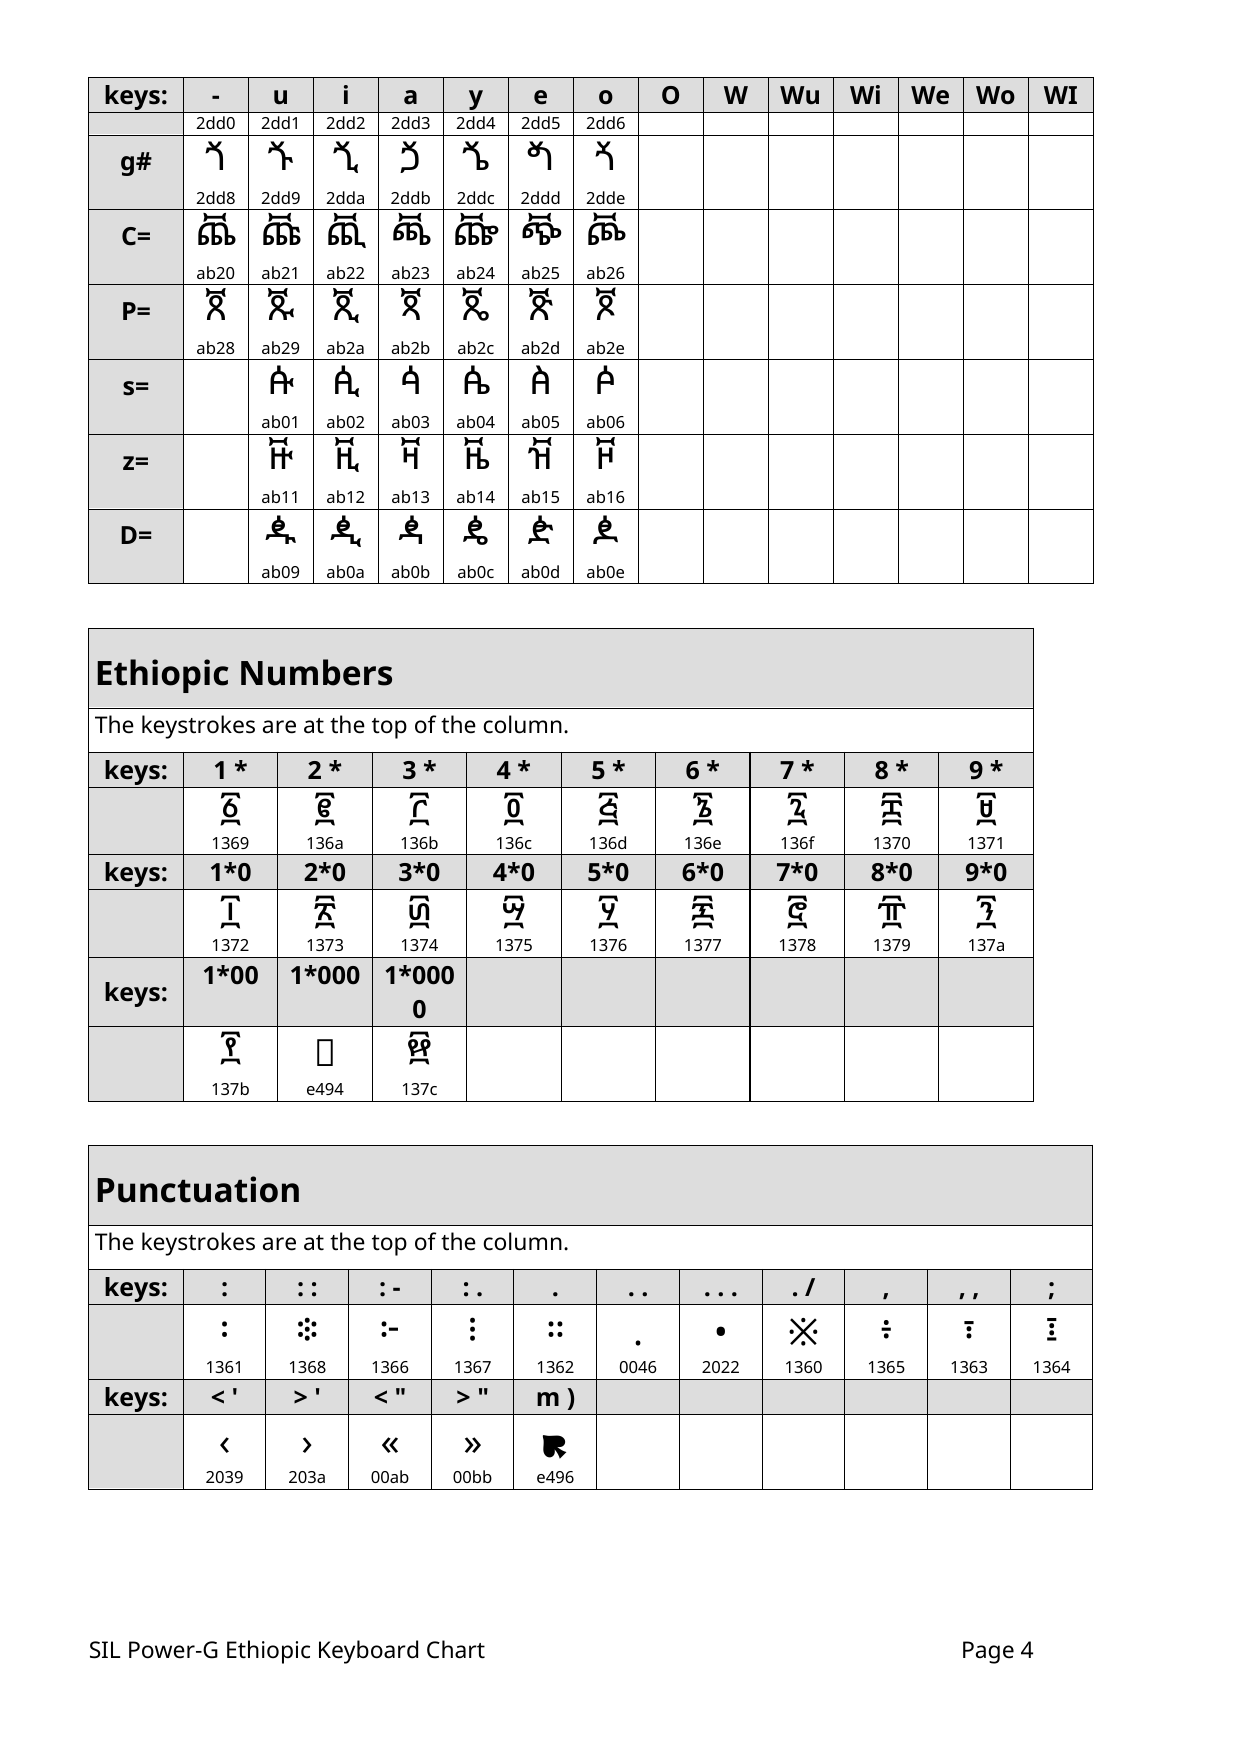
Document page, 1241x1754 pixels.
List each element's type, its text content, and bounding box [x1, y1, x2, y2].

table_cell [1029, 510, 1093, 561]
table_cell ꬨ [184, 285, 248, 336]
table_cell 4 * [467, 753, 561, 787]
table_cell . . . [680, 1270, 762, 1304]
table_cell [89, 890, 183, 934]
table_cell  [278, 1027, 372, 1078]
table_cell 1360 [763, 1356, 844, 1379]
table_cell 2dde [574, 187, 638, 209]
table_cell ab2e [574, 336, 638, 359]
table_cell e494 [278, 1078, 372, 1101]
table_cell 137a [939, 934, 1033, 957]
table_cell [89, 1466, 183, 1488]
table_cell ፹ [845, 890, 938, 934]
table_cell 137b [184, 1078, 277, 1101]
table_cell [89, 1078, 183, 1101]
table_cell [1029, 336, 1093, 359]
table_cell < ' [184, 1380, 265, 1414]
table_cell [184, 411, 248, 434]
table_cell [939, 958, 1033, 1026]
table_cell : . [432, 1270, 513, 1304]
table_cell [751, 1078, 844, 1101]
table_cell 1*00 [184, 958, 277, 1026]
table_cell ꬠ [184, 210, 248, 261]
table_cell D= [89, 510, 183, 561]
table_cell ፪ [278, 788, 372, 831]
table_cell [751, 1027, 844, 1078]
table_cell ab20 [184, 261, 248, 284]
table_cell ⷞ [574, 136, 638, 187]
table_cell ꬂ [314, 360, 378, 411]
table_header W [704, 78, 768, 112]
table_cell keys: [89, 958, 183, 1026]
table_cell ꬎ [574, 510, 638, 561]
table_cell ab2b [379, 336, 443, 359]
table_cell ꬣ [379, 210, 443, 261]
table_cell ab11 [249, 486, 313, 508]
table_cell [639, 187, 703, 209]
table_cell [680, 1466, 762, 1488]
table_header e [509, 78, 573, 112]
table_cell ፦ [349, 1305, 431, 1356]
table_cell ፻ [184, 1027, 277, 1078]
table_header keys: [89, 78, 183, 112]
table_cell [562, 1078, 655, 1101]
table_cell [1029, 113, 1093, 134]
table_cell ab03 [379, 411, 443, 434]
table_cell ꬭ [509, 285, 573, 336]
table_cell [184, 360, 248, 411]
table_cell [899, 510, 963, 561]
table_cell [1011, 1466, 1092, 1488]
table_cell [1029, 435, 1093, 486]
table_cell 2dd3 [379, 113, 443, 134]
table_cell ፶ [562, 890, 655, 934]
table_cell ፸ [751, 890, 844, 934]
table_cell [964, 510, 1028, 561]
table_cell 00ab [349, 1466, 431, 1488]
table_cell [769, 360, 833, 411]
table_cell [899, 261, 963, 284]
table_cell ꬑ [249, 435, 313, 486]
table_cell [845, 1380, 927, 1414]
table_cell ፴ [373, 890, 466, 934]
table_cell [89, 1027, 183, 1078]
table_cell ꬮ [574, 285, 638, 336]
table_cell ፵ [467, 890, 561, 934]
table_cell ab2a [314, 336, 378, 359]
table_cell [89, 788, 183, 831]
table_cell ፨ [266, 1305, 348, 1356]
table_cell ꬖ [574, 435, 638, 486]
table_cell 3 * [373, 753, 466, 787]
table_cell ab2c [444, 336, 508, 359]
table_cell 136b [373, 831, 466, 854]
table_cell 2dd5 [509, 113, 573, 134]
table_cell [964, 336, 1028, 359]
table_cell ፡ [184, 1305, 265, 1356]
table_cell ꬊ [314, 510, 378, 561]
table_cell 2dd1 [249, 113, 313, 134]
table_cell [704, 136, 768, 187]
table_cell s= [89, 360, 183, 411]
table_cell [184, 435, 248, 486]
table_cell [928, 1466, 1010, 1488]
table_cell 2dd0 [184, 113, 248, 134]
table_cell [1011, 1415, 1092, 1466]
table_cell ꬬ [444, 285, 508, 336]
table_cell [1029, 411, 1093, 434]
table_cell ab25 [509, 261, 573, 284]
table_cell [1029, 261, 1093, 284]
table_header Wu [769, 78, 833, 112]
table_cell [769, 435, 833, 486]
table_cell 1377 [656, 934, 749, 957]
table_cell 1*000 [278, 958, 372, 1026]
table_cell [899, 136, 963, 187]
table_cell 2dda [314, 187, 378, 209]
table_cell . . [597, 1270, 679, 1304]
table_cell [769, 411, 833, 434]
table_cell [639, 113, 703, 134]
table_cell [939, 1027, 1033, 1078]
table_cell [769, 187, 833, 209]
table_cell 136f [751, 831, 844, 854]
table_cell [899, 561, 963, 583]
table_cell [899, 435, 963, 486]
table_cell 7*0 [751, 855, 844, 889]
table_cell ꬫ [379, 285, 443, 336]
table_cell [704, 411, 768, 434]
table_cell [939, 1078, 1033, 1101]
table_cell [899, 113, 963, 134]
table_cell ab04 [444, 411, 508, 434]
table_cell [639, 411, 703, 434]
table_header y [444, 78, 508, 112]
table_header Ethiopic Numbers [89, 629, 1033, 707]
table_cell keys: [89, 855, 183, 889]
table_cell [89, 336, 183, 359]
table_cell [834, 360, 898, 411]
table_cell ab15 [509, 486, 573, 508]
table_cell 1367 [432, 1356, 513, 1379]
table_cell [964, 561, 1028, 583]
table_cell [763, 1466, 844, 1488]
table_cell ፣ [928, 1305, 1010, 1356]
table_cell ꬉ [249, 510, 313, 561]
table_cell 6 * [656, 753, 749, 787]
table_cell [89, 831, 183, 854]
table_cell [680, 1415, 762, 1466]
table_cell ፤ [1011, 1305, 1092, 1356]
table_cell ꬪ [314, 285, 378, 336]
table_cell ab14 [444, 486, 508, 508]
table_cell ꬒ [314, 435, 378, 486]
table_cell [89, 934, 183, 957]
table_cell ፮ [656, 788, 749, 831]
table_cell [1029, 486, 1093, 508]
table_cell [834, 411, 898, 434]
table_cell ab05 [509, 411, 573, 434]
table_cell [184, 561, 248, 583]
table_cell ab16 [574, 486, 638, 508]
table_cell 1368 [266, 1356, 348, 1379]
table_cell ab01 [249, 411, 313, 434]
table_cell ⷜ [444, 136, 508, 187]
table_cell > " [432, 1380, 513, 1414]
table_cell [964, 486, 1028, 508]
table_cell ab23 [379, 261, 443, 284]
table_cell 00bb [432, 1466, 513, 1488]
table_cell ꬅ [509, 360, 573, 411]
table_cell ፬ [467, 788, 561, 831]
table_cell [89, 1356, 183, 1379]
table_cell [704, 113, 768, 134]
table_cell C= [89, 210, 183, 261]
table_cell keys: [89, 753, 183, 787]
table_cell 1365 [845, 1356, 927, 1379]
table_cell [704, 360, 768, 411]
table_cell [769, 113, 833, 134]
table_cell 1 * [184, 753, 277, 787]
table_cell [639, 360, 703, 411]
table_cell [899, 210, 963, 261]
table_cell keys: [89, 1270, 183, 1304]
table_cell [899, 360, 963, 411]
table_header a [379, 78, 443, 112]
table_cell [639, 261, 703, 284]
table_cell [763, 1380, 844, 1414]
table_cell [597, 1466, 679, 1488]
table_cell [834, 336, 898, 359]
table_cell [639, 136, 703, 187]
table_cell ꬌ [444, 510, 508, 561]
table_cell [964, 187, 1028, 209]
table_cell ⷚ [314, 136, 378, 187]
table_cell [834, 561, 898, 583]
table_cell ፧ [432, 1305, 513, 1356]
table_cell [89, 1415, 183, 1466]
table_cell [656, 1027, 749, 1078]
table_cell 137c [373, 1078, 466, 1101]
table_cell ab26 [574, 261, 638, 284]
table_cell [639, 510, 703, 561]
table_cell [89, 1305, 183, 1356]
table_cell ⷙ [249, 136, 313, 187]
table_cell ab28 [184, 336, 248, 359]
table_cell 5*0 [562, 855, 655, 889]
table_cell 1361 [184, 1356, 265, 1379]
table_cell 6*0 [656, 855, 749, 889]
table_cell ꬡ [249, 210, 313, 261]
table_cell . [597, 1305, 679, 1356]
table_cell 1362 [514, 1356, 596, 1379]
table_cell 1375 [467, 934, 561, 957]
table_cell g# [89, 136, 183, 187]
table_cell ab2d [509, 336, 573, 359]
table_cell ⷘ [184, 136, 248, 187]
table_cell [845, 1078, 938, 1101]
table_cell [769, 261, 833, 284]
table_cell [467, 1027, 561, 1078]
table_cell : - [349, 1270, 431, 1304]
table_cell [834, 285, 898, 336]
table_cell 2 * [278, 753, 372, 787]
table_cell 1378 [751, 934, 844, 957]
table_cell P= [89, 285, 183, 336]
table_cell [845, 1027, 938, 1078]
table_cell [769, 336, 833, 359]
table_cell [834, 486, 898, 508]
table_cell [769, 561, 833, 583]
table_cell 7 * [751, 753, 844, 787]
table_cell [769, 210, 833, 261]
table_cell ꬄ [444, 360, 508, 411]
table_header Punctuation [89, 1146, 1092, 1225]
table_cell [89, 561, 183, 583]
table_cell [704, 336, 768, 359]
table_header - [184, 78, 248, 112]
table_cell ꬓ [379, 435, 443, 486]
table_cell ꬆ [574, 360, 638, 411]
table_cell [89, 411, 183, 434]
table_cell ꬤ [444, 210, 508, 261]
table_cell [845, 1415, 927, 1466]
table_cell 2dd6 [574, 113, 638, 134]
table_cell ab06 [574, 411, 638, 434]
table_cell [704, 261, 768, 284]
table_cell « [349, 1415, 431, 1466]
table_cell [928, 1415, 1010, 1466]
table_cell : [184, 1270, 265, 1304]
table_cell [1029, 360, 1093, 411]
table_cell [899, 486, 963, 508]
table_cell 136e [656, 831, 749, 854]
table_cell The keystrokes are at the top of the column. [89, 1226, 1092, 1269]
table_cell ። [514, 1305, 596, 1356]
table_cell ⷝ [509, 136, 573, 187]
table_cell ab21 [249, 261, 313, 284]
table_cell 2*0 [278, 855, 372, 889]
table_cell ፷ [656, 890, 749, 934]
table_cell › [266, 1415, 348, 1466]
table_cell [964, 360, 1028, 411]
table_cell ab0c [444, 561, 508, 583]
table_cell ※ [763, 1305, 844, 1356]
table_cell [656, 1078, 749, 1101]
table_cell [834, 113, 898, 134]
table_cell [1029, 210, 1093, 261]
table_cell ፥ [845, 1305, 927, 1356]
table_header Wo [964, 78, 1028, 112]
table_cell ꬢ [314, 210, 378, 261]
table_cell 1373 [278, 934, 372, 957]
table_cell The keystrokes are at the top of the column. [89, 709, 1033, 752]
table_cell 3*0 [373, 855, 466, 889]
table_cell [964, 210, 1028, 261]
table_cell [964, 411, 1028, 434]
table_cell [467, 958, 561, 1026]
table_cell ⷛ [379, 136, 443, 187]
table_cell [562, 1027, 655, 1078]
table_cell [763, 1415, 844, 1466]
table_cell 1372 [184, 934, 277, 957]
table_cell ꬕ [509, 435, 573, 486]
table_cell ab02 [314, 411, 378, 434]
table_cell ; [1011, 1270, 1092, 1304]
table_cell 1371 [939, 831, 1033, 854]
table_cell [769, 136, 833, 187]
table_cell 1379 [845, 934, 938, 957]
table_cell 203a [266, 1466, 348, 1488]
table_cell [1029, 136, 1093, 187]
table_cell [834, 136, 898, 187]
table_cell ab0e [574, 561, 638, 583]
table_cell [89, 187, 183, 209]
table_cell [597, 1380, 679, 1414]
table_cell [834, 261, 898, 284]
table_cell ab29 [249, 336, 313, 359]
table_cell [639, 435, 703, 486]
table_cell ፼ [373, 1027, 466, 1078]
table_cell 2039 [184, 1466, 265, 1488]
table_cell 4*0 [467, 855, 561, 889]
table_cell ab0b [379, 561, 443, 583]
table_cell ab0d [509, 561, 573, 583]
table_cell • [680, 1305, 762, 1356]
table_cell 136a [278, 831, 372, 854]
table_cell [639, 285, 703, 336]
table_cell [769, 486, 833, 508]
table_cell [704, 285, 768, 336]
table_cell 9*0 [939, 855, 1033, 889]
table_cell e496 [514, 1466, 596, 1488]
table_cell > ' [266, 1380, 348, 1414]
table_cell [1029, 187, 1093, 209]
table_cell [184, 510, 248, 561]
table_cell 136c [467, 831, 561, 854]
table_cell 5 * [562, 753, 655, 787]
table_cell [467, 1078, 561, 1101]
table_cell 1*0000 [373, 958, 466, 1026]
table_cell [89, 261, 183, 284]
table_cell 1363 [928, 1356, 1010, 1379]
table_cell keys: [89, 1380, 183, 1414]
table_cell [639, 561, 703, 583]
table_cell [769, 510, 833, 561]
table_cell ꬃ [379, 360, 443, 411]
table_cell [834, 210, 898, 261]
table_cell 2dd4 [444, 113, 508, 134]
table_cell ab09 [249, 561, 313, 583]
table_cell [834, 435, 898, 486]
table_cell ፲ [184, 890, 277, 934]
table_cell [964, 435, 1028, 486]
table_cell [1011, 1380, 1092, 1414]
table_header Wi [834, 78, 898, 112]
table_cell 2dd8 [184, 187, 248, 209]
table_cell ab12 [314, 486, 378, 508]
table_cell [834, 510, 898, 561]
table_cell [704, 435, 768, 486]
table_cell [899, 285, 963, 336]
table_cell 1*0 [184, 855, 277, 889]
table_cell [704, 510, 768, 561]
table_cell . [514, 1270, 596, 1304]
table_cell [845, 958, 938, 1026]
table_cell [704, 561, 768, 583]
table_cell [680, 1380, 762, 1414]
table_cell . / [763, 1270, 844, 1304]
table_cell  [514, 1415, 596, 1466]
table_cell 1376 [562, 934, 655, 957]
table_cell 1369 [184, 831, 277, 854]
table_cell 2ddc [444, 187, 508, 209]
table_cell [751, 958, 844, 1026]
table_cell : : [266, 1270, 348, 1304]
table_cell [704, 210, 768, 261]
table_cell ፳ [278, 890, 372, 934]
table_cell 0046 [597, 1356, 679, 1379]
table_cell 136d [562, 831, 655, 854]
table_cell [89, 486, 183, 508]
table_cell [704, 187, 768, 209]
table_cell [834, 187, 898, 209]
table_cell [597, 1415, 679, 1466]
table_cell 2ddd [509, 187, 573, 209]
table_cell [639, 210, 703, 261]
table_cell » [432, 1415, 513, 1466]
table_cell ab22 [314, 261, 378, 284]
table_cell ꬥ [509, 210, 573, 261]
table_header o [574, 78, 638, 112]
table_cell 2ddb [379, 187, 443, 209]
table_cell , [845, 1270, 927, 1304]
table_cell 1374 [373, 934, 466, 957]
table_cell [656, 958, 749, 1026]
table_cell [184, 486, 248, 508]
table_cell [899, 187, 963, 209]
table_cell [639, 486, 703, 508]
table_header WI [1029, 78, 1093, 112]
table_cell ꬋ [379, 510, 443, 561]
table_cell [964, 261, 1028, 284]
table_cell [1029, 561, 1093, 583]
table_cell ፭ [562, 788, 655, 831]
table_cell ፩ [184, 788, 277, 831]
table_cell 2dd2 [314, 113, 378, 134]
table_cell ፰ [845, 788, 938, 831]
table_cell [964, 113, 1028, 134]
table_cell 1366 [349, 1356, 431, 1379]
table_cell [899, 336, 963, 359]
table_cell ab13 [379, 486, 443, 508]
table_cell ꬩ [249, 285, 313, 336]
table_cell ab24 [444, 261, 508, 284]
table_cell ꬍ [509, 510, 573, 561]
table_cell ꬦ [574, 210, 638, 261]
table_cell [964, 136, 1028, 187]
table_cell [704, 486, 768, 508]
table_cell [562, 958, 655, 1026]
table_cell [845, 1466, 927, 1488]
table_cell , , [928, 1270, 1010, 1304]
table_cell 8 * [845, 753, 938, 787]
table_cell 2dd9 [249, 187, 313, 209]
table_cell ፺ [939, 890, 1033, 934]
table_header O [639, 78, 703, 112]
table_cell ‹ [184, 1415, 265, 1466]
table_cell ꬔ [444, 435, 508, 486]
table_cell [769, 285, 833, 336]
table_cell z= [89, 435, 183, 486]
table_cell 2022 [680, 1356, 762, 1379]
table_cell ꬁ [249, 360, 313, 411]
table_cell [1029, 285, 1093, 336]
table_cell < " [349, 1380, 431, 1414]
table_header i [314, 78, 378, 112]
table_cell 1364 [1011, 1356, 1092, 1379]
table_cell ፯ [751, 788, 844, 831]
table_cell ፱ [939, 788, 1033, 831]
table_cell [964, 285, 1028, 336]
table_cell [928, 1380, 1010, 1414]
table_cell [89, 113, 183, 134]
table_header u [249, 78, 313, 112]
table_cell 9 * [939, 753, 1033, 787]
table_cell 1370 [845, 831, 938, 854]
table_cell ab0a [314, 561, 378, 583]
table_header We [899, 78, 963, 112]
table_cell m ) [514, 1380, 596, 1414]
table_cell 8*0 [845, 855, 938, 889]
table_cell ፫ [373, 788, 466, 831]
table_cell [639, 336, 703, 359]
table_cell [899, 411, 963, 434]
